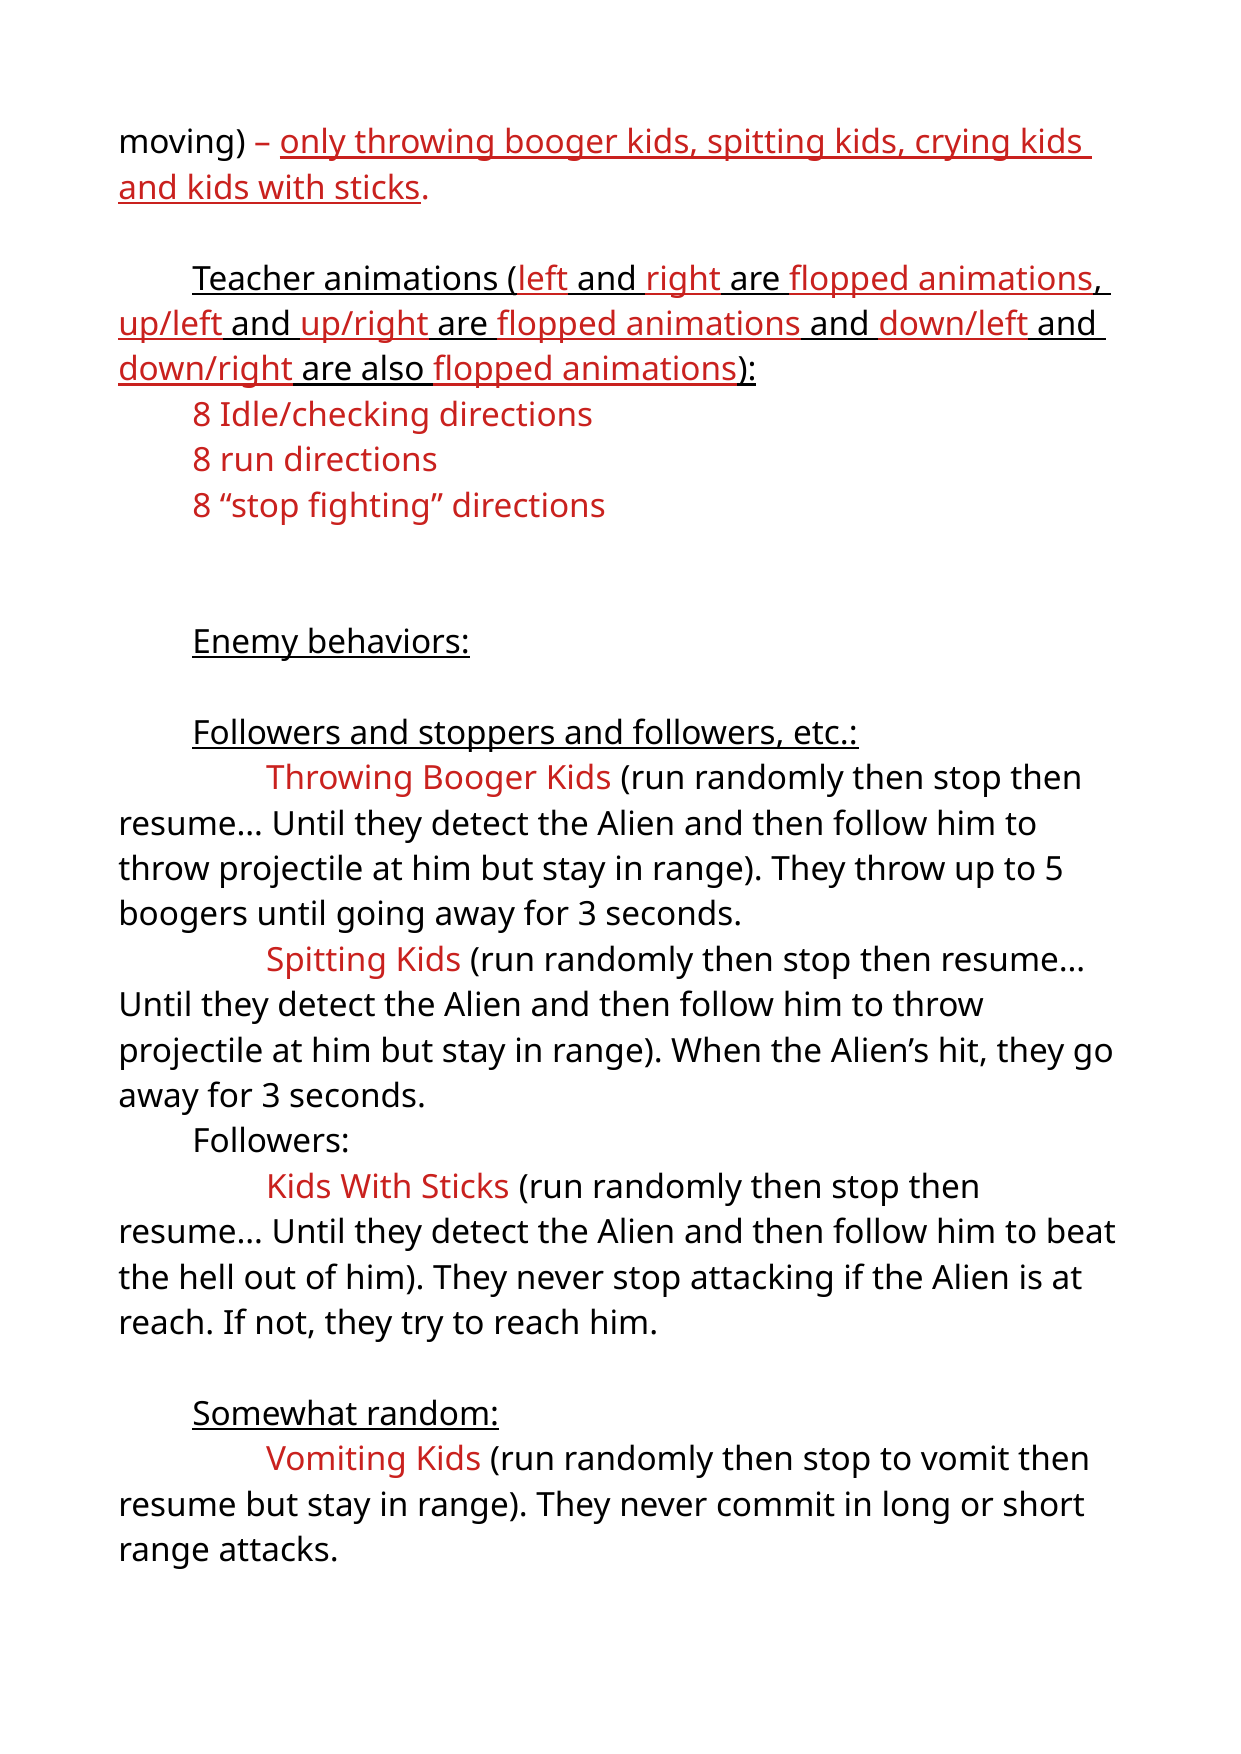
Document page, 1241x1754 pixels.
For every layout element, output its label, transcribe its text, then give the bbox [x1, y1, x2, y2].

text Enemy behaviors: [118, 618, 1122, 663]
text Vomiting Kids (run randomly then stop to vomit then resume but stay in range). They never commit in long or short range attacks. [118, 1435, 1122, 1571]
text Somewhat random: [118, 1390, 1122, 1435]
text Followers and stoppers and followers, etc.: [118, 708, 1122, 754]
text 8 “stop fighting” directions [118, 481, 1122, 527]
text moving) – only throwing booger kids, spitting kids, crying kids and kids with sticks. [118, 118, 1122, 209]
text Teacher animations (left and right are flopped animations, up/left and up/right are flopped animations and down/left and down/right are also flopped animations): [118, 254, 1122, 391]
text 8 run directions [118, 436, 1122, 481]
text Followers: [118, 1117, 1122, 1163]
text Spitting Kids (run randomly then stop then resume… Until they detect the Alien and then follow him to throw projectile at him but stay in range). When the Alien’s hit, they go away for 3 seconds. [118, 936, 1122, 1117]
text Kids With Sticks (run randomly then stop then resume… Until they detect the Alien and then follow him to beat the hell out of him). They never stop attacking if the Alien is at reach. If not, they try to reach him. [118, 1163, 1122, 1344]
text Throwing Booger Kids (run randomly then stop then resume… Until they detect the Alien and then follow him to throw projectile at him but stay in range). They throw up to 5 boogers until going away for 3 seconds. [118, 754, 1122, 936]
text 8 Idle/checking directions [118, 391, 1122, 436]
